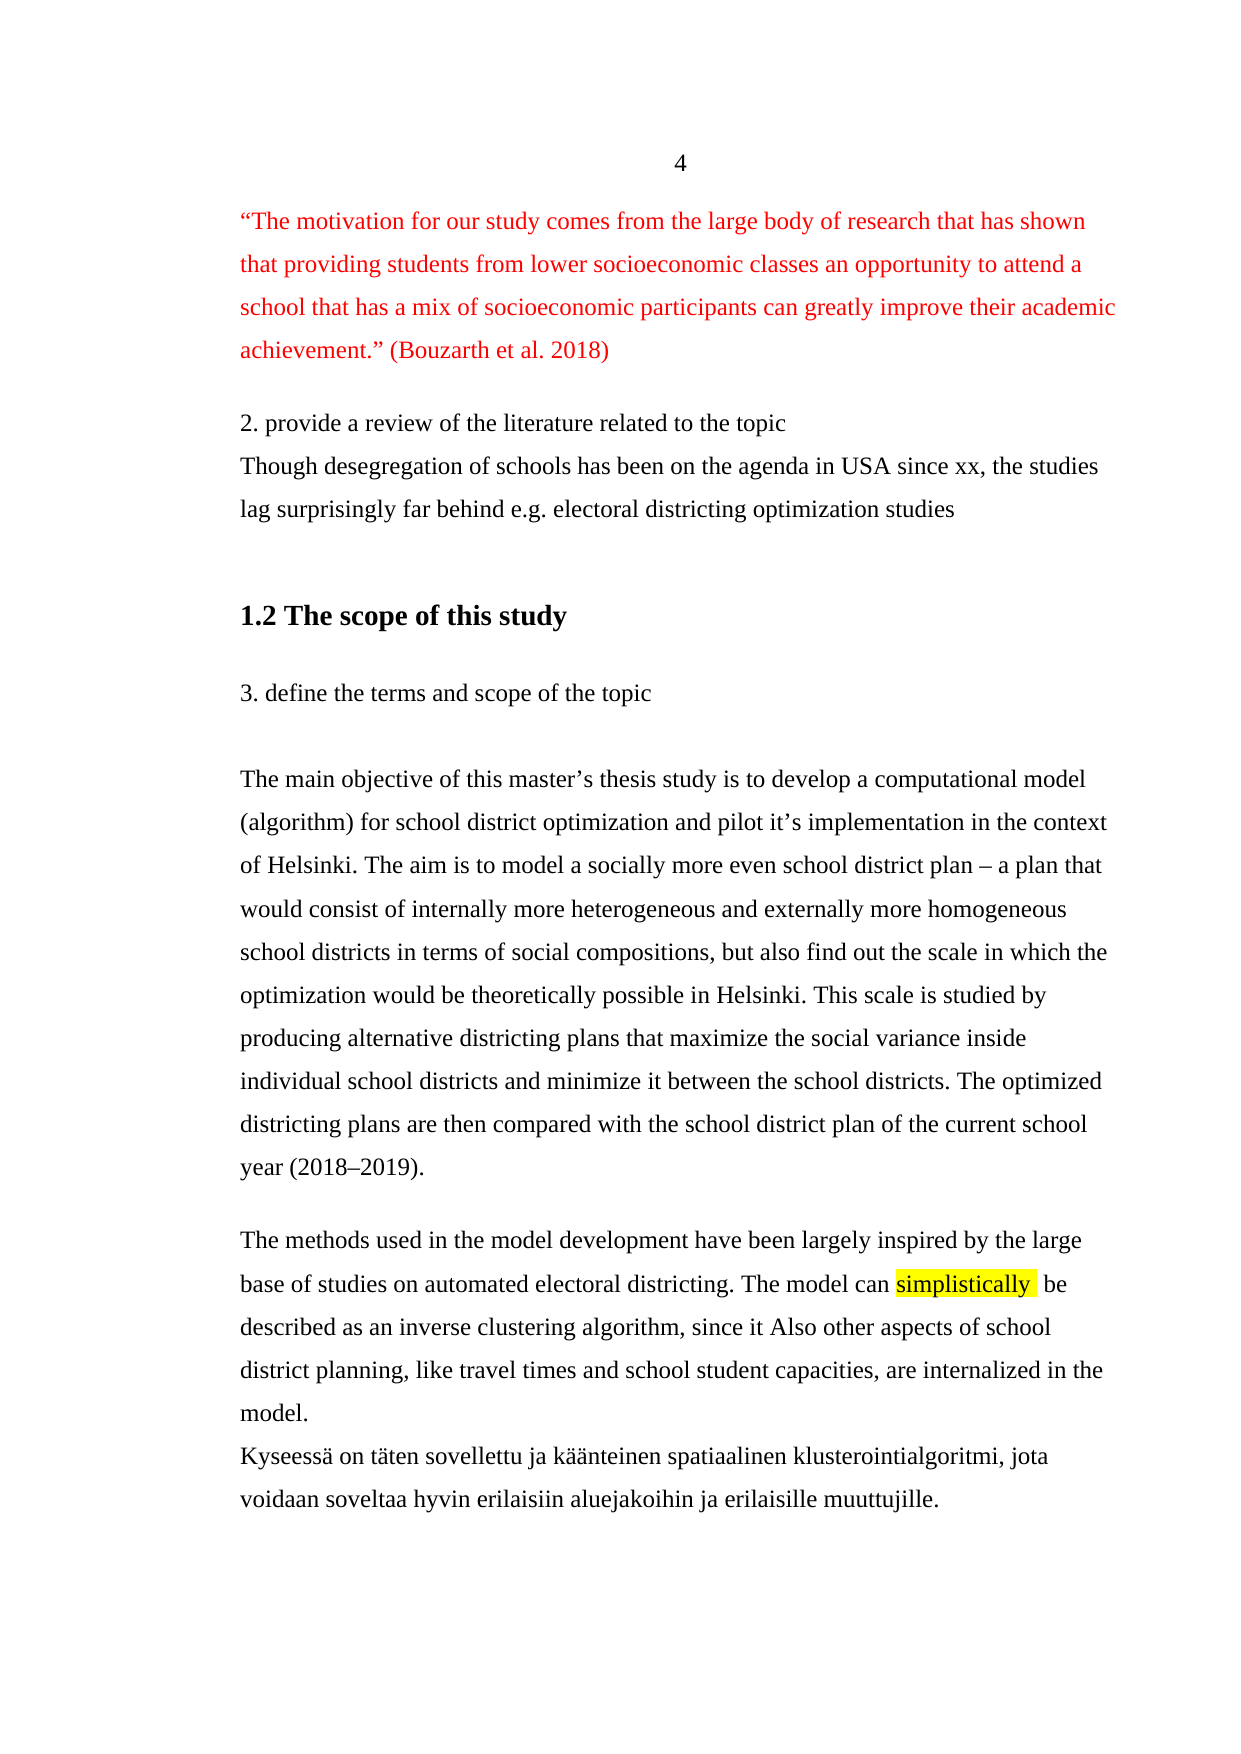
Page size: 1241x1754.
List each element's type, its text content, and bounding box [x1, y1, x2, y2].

text 3. define the terms and scope of the topic The main objective of this master’s thesis study is to develop a computational model (algorithm) for school district optimization and pilot it’s implementation in the context of Helsinki. The aim is to model a socially more even school district plan – a plan that would consist of internally more heterogeneous and externally more homogeneous school districts in terms of social compositions, but also find out the scale in which the optimization would be theoretically possible in Helsinki. This scale is studied by producing alternative districting plans that maximize the social variance inside individual school districts and minimize it between the school districts. The optimized districting plans are then compared with the school district plan of the current school year (2018–2019). [240, 678, 1121, 1181]
text The methods used in the model development have been largely inspired by the large base of studies on automated electoral districting. The model can simplistically be described as an inverse clustering algorithm, since it Also other aspects of school district planning, like travel times and school student capacities, are internalized in the model. Kyseessä on täten sovellettu ja käänteinen spatiaalinen klusterointialgoritmi, jota voidaan soveltaa hyvin erilaisiin aluejakoihin ja erilaisille muuttujille. [240, 1226, 1121, 1513]
text “The motivation for our study comes from the large body of research that has shown that providing students from lower socioeconomic classes an opportunity to attend a school that has a mix of socioeconomic participants can greatly improve their academic achievement.” (Bouzarth et al. 2018) [240, 206, 1121, 364]
subtitle 1.2 The scope of this study [240, 598, 1121, 631]
text 2. provide a review of the literature related to the topic Though desegregation of schools has been on the agenda in USA since xx, the studies lag surprisingly far behind e.g. electoral districting optimization studies [240, 408, 1121, 523]
